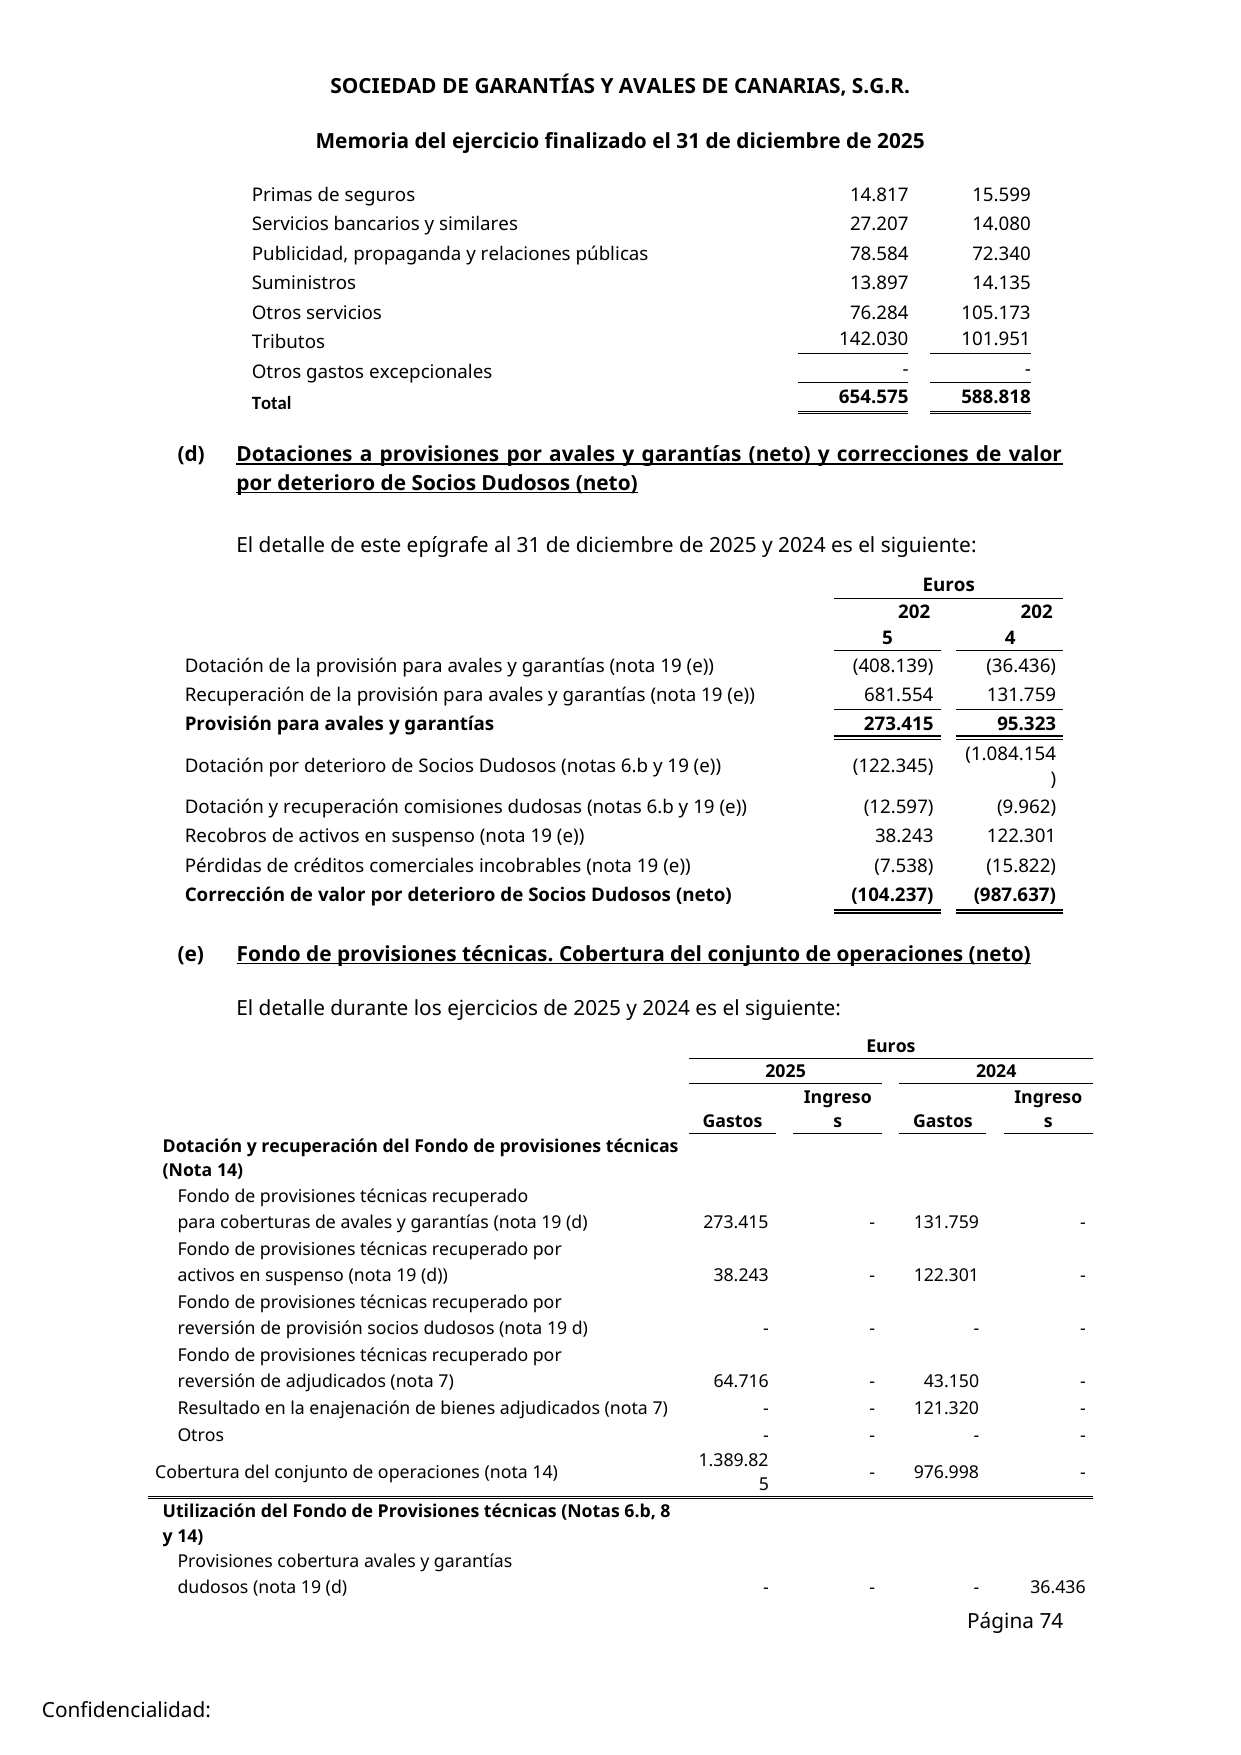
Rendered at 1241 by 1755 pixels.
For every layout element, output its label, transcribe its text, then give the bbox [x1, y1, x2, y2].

table_cell (122.345) [834, 740, 941, 791]
table_cell [776, 1288, 793, 1315]
table_cell - [1004, 1448, 1093, 1496]
table_cell [986, 1133, 1004, 1182]
table_cell [986, 1315, 1004, 1341]
table_cell Dotación y recuperación comisiones dudosas (notas 6.b y 19 (e)) [177, 791, 834, 821]
table_cell [689, 1235, 776, 1262]
table_cell 38.243 [834, 821, 941, 850]
table_cell [882, 1262, 899, 1288]
table_cell - [793, 1368, 882, 1394]
table_cell [882, 1368, 899, 1394]
table_cell Recuperación de la provisión para avales y garantías (nota 19 (e)) [177, 679, 834, 709]
table_cell [689, 1499, 776, 1547]
table_cell [986, 1368, 1004, 1394]
table_cell Cobertura del conjunto de operaciones (nota 14) [148, 1448, 689, 1496]
table_cell Provisión para avales y garantías [177, 709, 834, 735]
table_cell [882, 1059, 899, 1083]
table_cell [941, 880, 956, 909]
table_cell Dotación y recuperación del Fondo de provisiones técnicas (Nota 14) [148, 1133, 689, 1182]
table_cell [882, 1133, 899, 1182]
table_cell Otros [148, 1421, 689, 1447]
table_cell [941, 850, 956, 879]
table_cell [941, 650, 956, 679]
table_cell - [791, 354, 923, 383]
table_cell [941, 709, 956, 735]
table_cell [689, 1182, 776, 1208]
table_cell reversión de adjudicados (nota 7) [148, 1368, 689, 1394]
table_cell [1004, 1288, 1093, 1315]
table_cell 105.173 [923, 295, 1045, 324]
table_header Euros [689, 1034, 1093, 1058]
table_cell [1004, 1499, 1093, 1547]
table_cell 64.716 [689, 1368, 776, 1394]
table_cell (36.436) [956, 651, 1063, 679]
table_cell [941, 599, 956, 650]
table_cell 14.080 [923, 207, 1045, 236]
table_cell [941, 735, 956, 791]
text (d) Dotaciones a provisiones por avales y garantías (neto) y correcciones de valor por deterioro de Socios Dudosos (neto) [177, 439, 1063, 496]
table_cell Tributos [177, 325, 791, 354]
table_cell 654.575 [791, 384, 923, 414]
table_cell [882, 1499, 899, 1547]
table_cell [793, 1134, 882, 1182]
table_cell - [793, 1421, 882, 1447]
table_cell - [1004, 1262, 1093, 1288]
table_cell [148, 1083, 689, 1132]
table_cell [899, 1547, 986, 1574]
table_cell 101.951 [923, 325, 1045, 354]
table_cell [1004, 1134, 1093, 1182]
table_cell [776, 1368, 793, 1394]
table_cell - [793, 1315, 882, 1341]
table_cell (1.084.154) [956, 740, 1063, 791]
table_cell 681.554 [834, 679, 941, 709]
table_cell dudosos (nota 19 (d) [148, 1574, 689, 1600]
table_cell 2024 [956, 599, 1063, 650]
table_cell 273.415 [834, 710, 941, 735]
table_cell [793, 1235, 882, 1262]
table_cell [986, 1084, 1004, 1132]
table_cell 121.320 [899, 1394, 986, 1421]
table_header [148, 1034, 689, 1058]
table_cell [793, 1499, 882, 1547]
table_cell 36.436 [1004, 1574, 1093, 1600]
table_cell Recobros de activos en suspenso (nota 19 (e)) [177, 821, 834, 850]
table_cell [882, 1547, 899, 1574]
table_cell - [689, 1574, 776, 1600]
table_cell Ingresos [1004, 1084, 1093, 1132]
table_cell Fondo de provisiones técnicas recuperado [148, 1182, 689, 1208]
table_cell [986, 1235, 1004, 1262]
table_cell [776, 1084, 793, 1132]
table_cell - [923, 354, 1045, 383]
table_cell 38.243 [689, 1262, 776, 1288]
table_cell Provisiones cobertura avales y garantías [148, 1547, 689, 1574]
table_cell Utilización del Fondo de Provisiones técnicas (Notas 6.b, 8 y 14) [148, 1499, 689, 1547]
table_cell - [793, 1394, 882, 1421]
table_cell - [1004, 1315, 1093, 1341]
table_cell Suministros [177, 266, 791, 295]
table_cell 122.301 [899, 1262, 986, 1288]
table_cell Dotación de la provisión para avales y garantías (nota 19 (e)) [177, 650, 834, 679]
table_cell Gastos [689, 1084, 776, 1132]
table_cell - [899, 1574, 986, 1600]
table_cell [776, 1182, 793, 1208]
table_cell [882, 1421, 899, 1447]
table_cell [882, 1209, 899, 1235]
table_cell [882, 1315, 899, 1341]
table_cell [776, 1448, 793, 1496]
table_cell [899, 1288, 986, 1315]
table_cell [986, 1182, 1004, 1208]
table_cell [776, 1574, 793, 1600]
table_cell [882, 1448, 899, 1496]
table_cell [986, 1209, 1004, 1235]
table_cell [689, 1341, 776, 1368]
table_cell 14.817 [791, 177, 923, 207]
table_cell Primas de seguros [177, 177, 791, 207]
table_cell Gastos [899, 1084, 986, 1132]
table_cell [776, 1315, 793, 1341]
table_cell [882, 1235, 899, 1262]
text El detalle durante los ejercicios de 2025 y 2024 es el siguiente: [236, 992, 1063, 1021]
table_cell 43.150 [899, 1368, 986, 1394]
table_cell [986, 1394, 1004, 1421]
table_cell Fondo de provisiones técnicas recuperado por [148, 1341, 689, 1368]
table_cell [899, 1235, 986, 1262]
table_cell 78.584 [791, 236, 923, 266]
table_cell - [1004, 1209, 1093, 1235]
table_cell Corrección de valor por deterioro de Socios Dudosos (neto) [177, 880, 834, 909]
table_cell [986, 1341, 1004, 1368]
table_cell [941, 679, 956, 709]
table_cell [776, 1499, 793, 1547]
table_cell [776, 1133, 793, 1182]
table_cell [882, 1182, 899, 1208]
table_cell - [899, 1315, 986, 1341]
table_cell [986, 1421, 1004, 1447]
table_cell [689, 1547, 776, 1574]
table_cell [689, 1134, 776, 1182]
table_cell reversión de provisión socios dudosos (nota 19 d) [148, 1315, 689, 1341]
table_cell [899, 1182, 986, 1208]
table_cell [776, 1394, 793, 1421]
table_cell - [793, 1209, 882, 1235]
table_cell [689, 1288, 776, 1315]
table_cell (104.237) [834, 880, 941, 909]
table_cell 976.998 [899, 1448, 986, 1496]
table_cell [793, 1182, 882, 1208]
table_cell Servicios bancarios y similares [177, 207, 791, 236]
table_cell [1004, 1235, 1093, 1262]
table_cell - [689, 1315, 776, 1341]
table_cell 76.284 [791, 295, 923, 324]
table_cell [1004, 1182, 1093, 1208]
table_cell Dotación por deterioro de Socios Dudosos (notas 6.b y 19 (e)) [177, 735, 834, 791]
table_cell [776, 1341, 793, 1368]
table_header Euros [834, 571, 1063, 598]
table_cell (987.637) [956, 880, 1063, 909]
table_cell - [1004, 1368, 1093, 1394]
table_cell - [689, 1394, 776, 1421]
text (e) Fondo de provisiones técnicas. Cobertura del conjunto de operaciones (neto) [177, 939, 1063, 967]
table_cell [1004, 1341, 1093, 1368]
table_cell (15.822) [956, 850, 1063, 879]
table_cell [941, 791, 956, 821]
table_cell [986, 1547, 1004, 1574]
table_cell [882, 1083, 899, 1132]
table_cell 2025 [834, 599, 941, 650]
table_cell [793, 1341, 882, 1368]
table_cell [986, 1288, 1004, 1315]
table_cell - [793, 1262, 882, 1288]
table_cell [148, 1058, 689, 1083]
table_cell Fondo de provisiones técnicas recuperado por [148, 1235, 689, 1262]
table_cell activos en suspenso (nota 19 (d)) [148, 1262, 689, 1288]
table_cell - [1004, 1421, 1093, 1447]
table_cell - [793, 1574, 882, 1600]
text El detalle de este epígrafe al 31 de diciembre de 2025 y 2024 es el siguiente: [236, 529, 1063, 559]
table_cell [882, 1341, 899, 1368]
table_cell 95.323 [956, 710, 1063, 735]
table_cell - [793, 1448, 882, 1496]
table_cell Resultado en la enajenación de bienes adjudicados (nota 7) [148, 1394, 689, 1421]
table_cell Otros gastos excepcionales [177, 354, 791, 383]
table_cell para coberturas de avales y garantías (nota 19 (d) [148, 1209, 689, 1235]
table_cell [793, 1547, 882, 1574]
table_cell Publicidad, propaganda y relaciones públicas [177, 236, 791, 266]
table_cell 14.135 [923, 266, 1045, 295]
table_cell [177, 598, 834, 650]
table_cell [899, 1134, 986, 1182]
table_cell [986, 1499, 1004, 1547]
table_cell 27.207 [791, 207, 923, 236]
table_cell Pérdidas de créditos comerciales incobrables (nota 19 (e)) [177, 850, 834, 879]
table_cell [899, 1341, 986, 1368]
table_cell [1004, 1547, 1093, 1574]
table_cell 131.759 [956, 679, 1063, 709]
table_cell 142.030 [791, 325, 923, 354]
table_header [177, 571, 834, 598]
table_cell - [689, 1421, 776, 1447]
table_cell [793, 1288, 882, 1315]
table_cell - [1004, 1394, 1093, 1421]
table_cell [776, 1262, 793, 1288]
table_cell 2024 [899, 1059, 1093, 1083]
table_cell [986, 1574, 1004, 1600]
table_cell [776, 1547, 793, 1574]
table_cell [986, 1262, 1004, 1288]
table_cell [882, 1574, 899, 1600]
table_cell (9.962) [956, 791, 1063, 821]
table_cell Ingresos [793, 1084, 882, 1132]
table_cell 273.415 [689, 1209, 776, 1235]
table_cell 1.389.825 [689, 1448, 776, 1496]
table_cell [882, 1288, 899, 1315]
table_cell (408.139) [834, 651, 941, 679]
table_cell 2025 [689, 1059, 882, 1083]
table_cell [899, 1499, 986, 1547]
table_cell Otros servicios [177, 295, 791, 324]
table_cell 15.599 [923, 177, 1045, 207]
table_cell [776, 1209, 793, 1235]
table_cell (12.597) [834, 791, 941, 821]
table_cell (7.538) [834, 850, 941, 879]
table_cell 588.818 [923, 384, 1045, 414]
table_cell [986, 1448, 1004, 1496]
table_cell 122.301 [956, 821, 1063, 850]
table_cell 72.340 [923, 236, 1045, 266]
table_cell Total [177, 384, 791, 414]
table_cell [776, 1421, 793, 1447]
table_cell Fondo de provisiones técnicas recuperado por [148, 1288, 689, 1315]
table_cell 131.759 [899, 1209, 986, 1235]
table_cell [882, 1394, 899, 1421]
table_cell 13.897 [791, 266, 923, 295]
table_cell [776, 1235, 793, 1262]
table_cell [941, 821, 956, 850]
table_cell - [899, 1421, 986, 1447]
